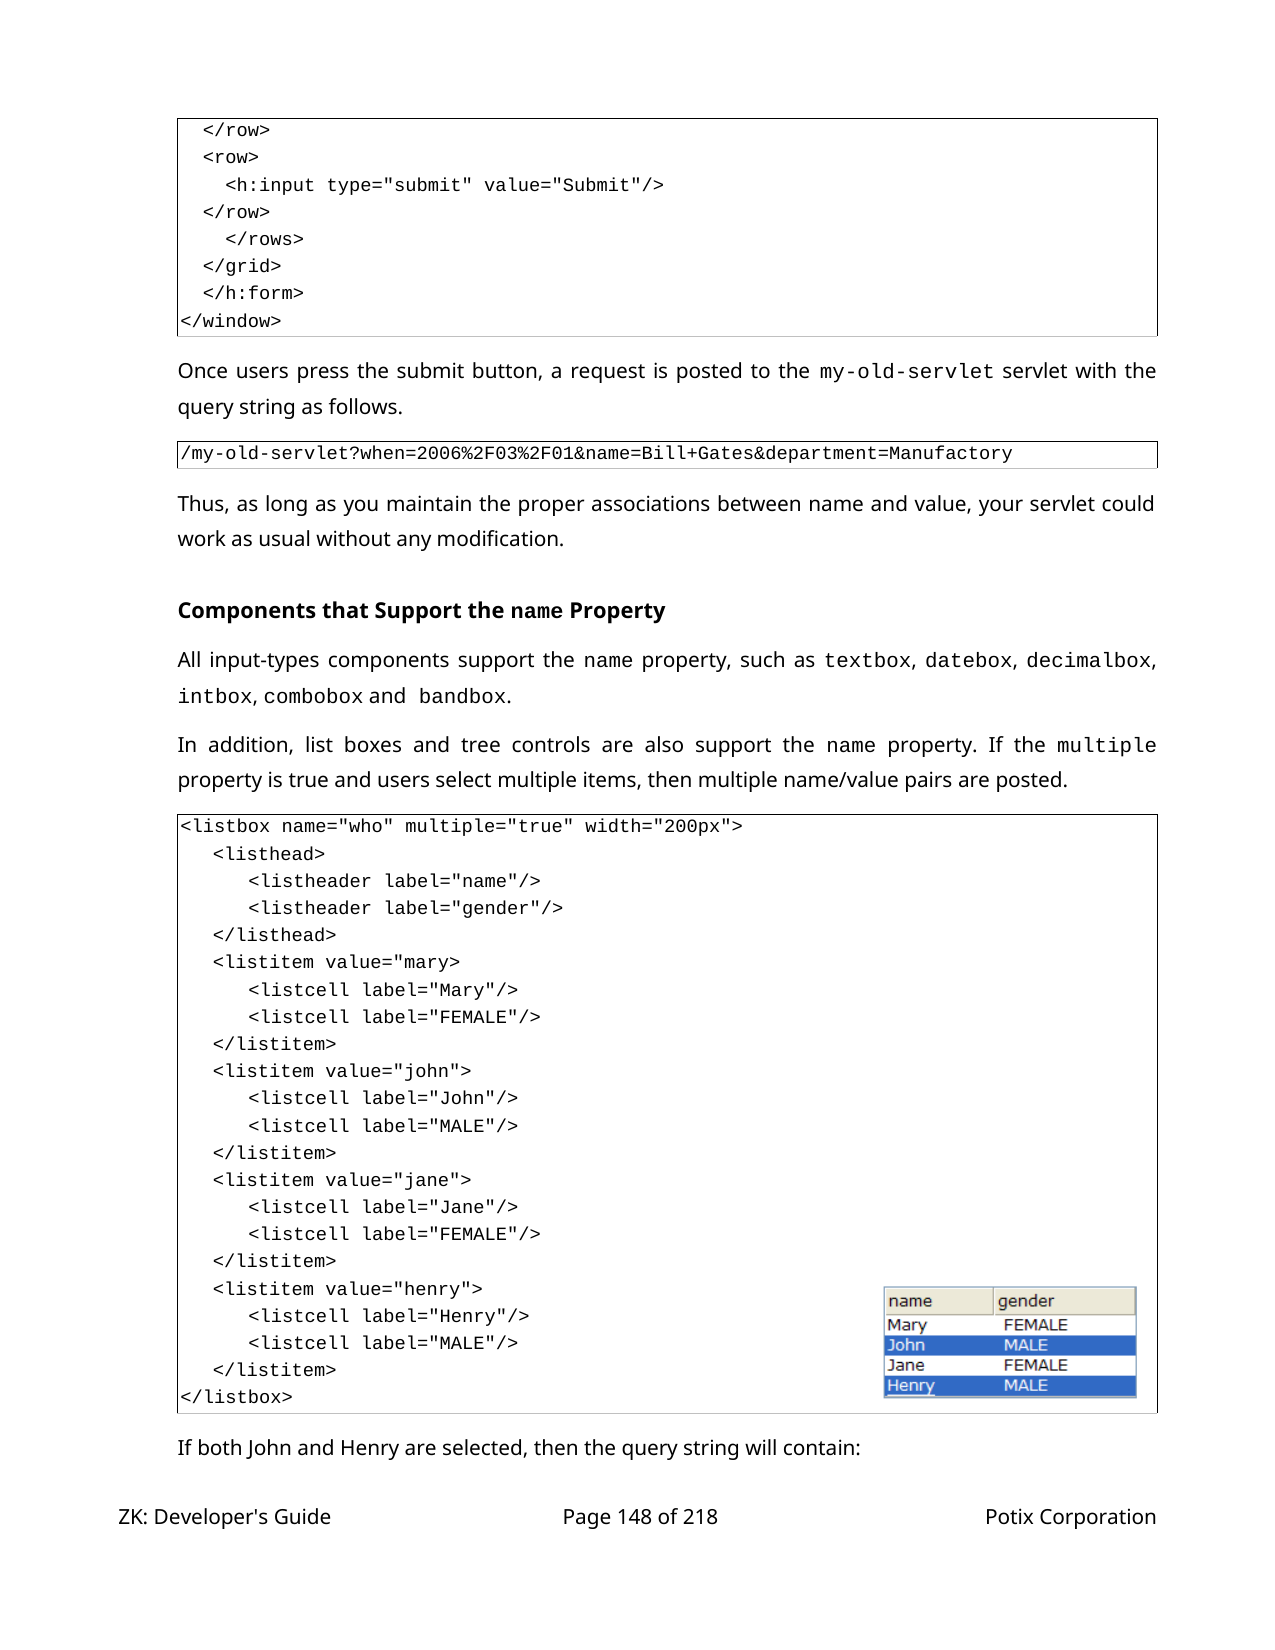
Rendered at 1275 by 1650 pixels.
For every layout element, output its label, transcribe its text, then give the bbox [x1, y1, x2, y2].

text </row> [178, 200, 1157, 224]
text Once users press the submit button, a request is posted to the my-old-servlet servlet with the query string as follows. [177, 356, 1157, 420]
text <listcell label="MALE"/> [178, 1331, 880, 1355]
text <listcell label="FEMALE"/> [178, 1005, 1157, 1029]
text </listitem> [178, 1141, 1157, 1165]
text </window> [178, 308, 1157, 336]
text </listitem> [178, 1032, 1157, 1056]
text Thus, as long as you maintain the proper associations between name and value, your servlet could work as usual without any modification. [177, 489, 1157, 552]
text <listheader label="gender"/> [178, 896, 1157, 920]
text </listitem> [178, 1358, 880, 1382]
text <row> [178, 145, 1157, 169]
text <listcell label="Henry"/> [178, 1304, 880, 1328]
text <listcell label="FEMALE"/> [178, 1222, 1157, 1246]
text <listitem value="john"> [178, 1059, 1157, 1083]
text <listcell label="Jane"/> [178, 1195, 1157, 1219]
text </rows> [178, 227, 1157, 251]
text If both John and Henry are selected, then the query string will contain: [177, 1433, 1157, 1461]
text </grid> [178, 254, 1157, 278]
text <listitem value="henry"> [178, 1277, 1157, 1301]
picture [880, 1284, 1142, 1401]
text [1142, 1358, 1157, 1382]
text In addition, list boxes and tree controls are also support the name property. If the multiple property is true and users select multiple items, then multiple name/value pairs are posted. [177, 730, 1157, 794]
text /my-old-servlet?when=2006%2F03%2F01&name=Bill+Gates&department=Manufactory [178, 442, 1157, 468]
text </row> [178, 119, 1157, 142]
text <h:input type="submit" value="Submit"/> [178, 172, 1157, 197]
text <listheader label="name"/> [178, 869, 1157, 893]
text <listcell label="John"/> [178, 1086, 1157, 1111]
text <listbox name="who" multiple="true" width="200px"> [178, 815, 1157, 839]
text <listcell label="MALE"/> [178, 1113, 1157, 1138]
text </listbox> [178, 1385, 1157, 1413]
text <listitem value="jane"> [178, 1168, 1157, 1192]
subtitle Components that Support the name Property [177, 594, 1157, 625]
text <listhead> [178, 842, 1157, 866]
text </listhead> [178, 923, 1157, 947]
text </listitem> [178, 1249, 1157, 1274]
text All input-types components support the name property, such as textbox, datebox, decimalbox, intbox, combobox and bandbox. [177, 645, 1157, 709]
text </h:form> [178, 281, 1157, 306]
text <listitem value="mary> [178, 950, 1157, 974]
text <listcell label="Mary"/> [178, 977, 1157, 1002]
